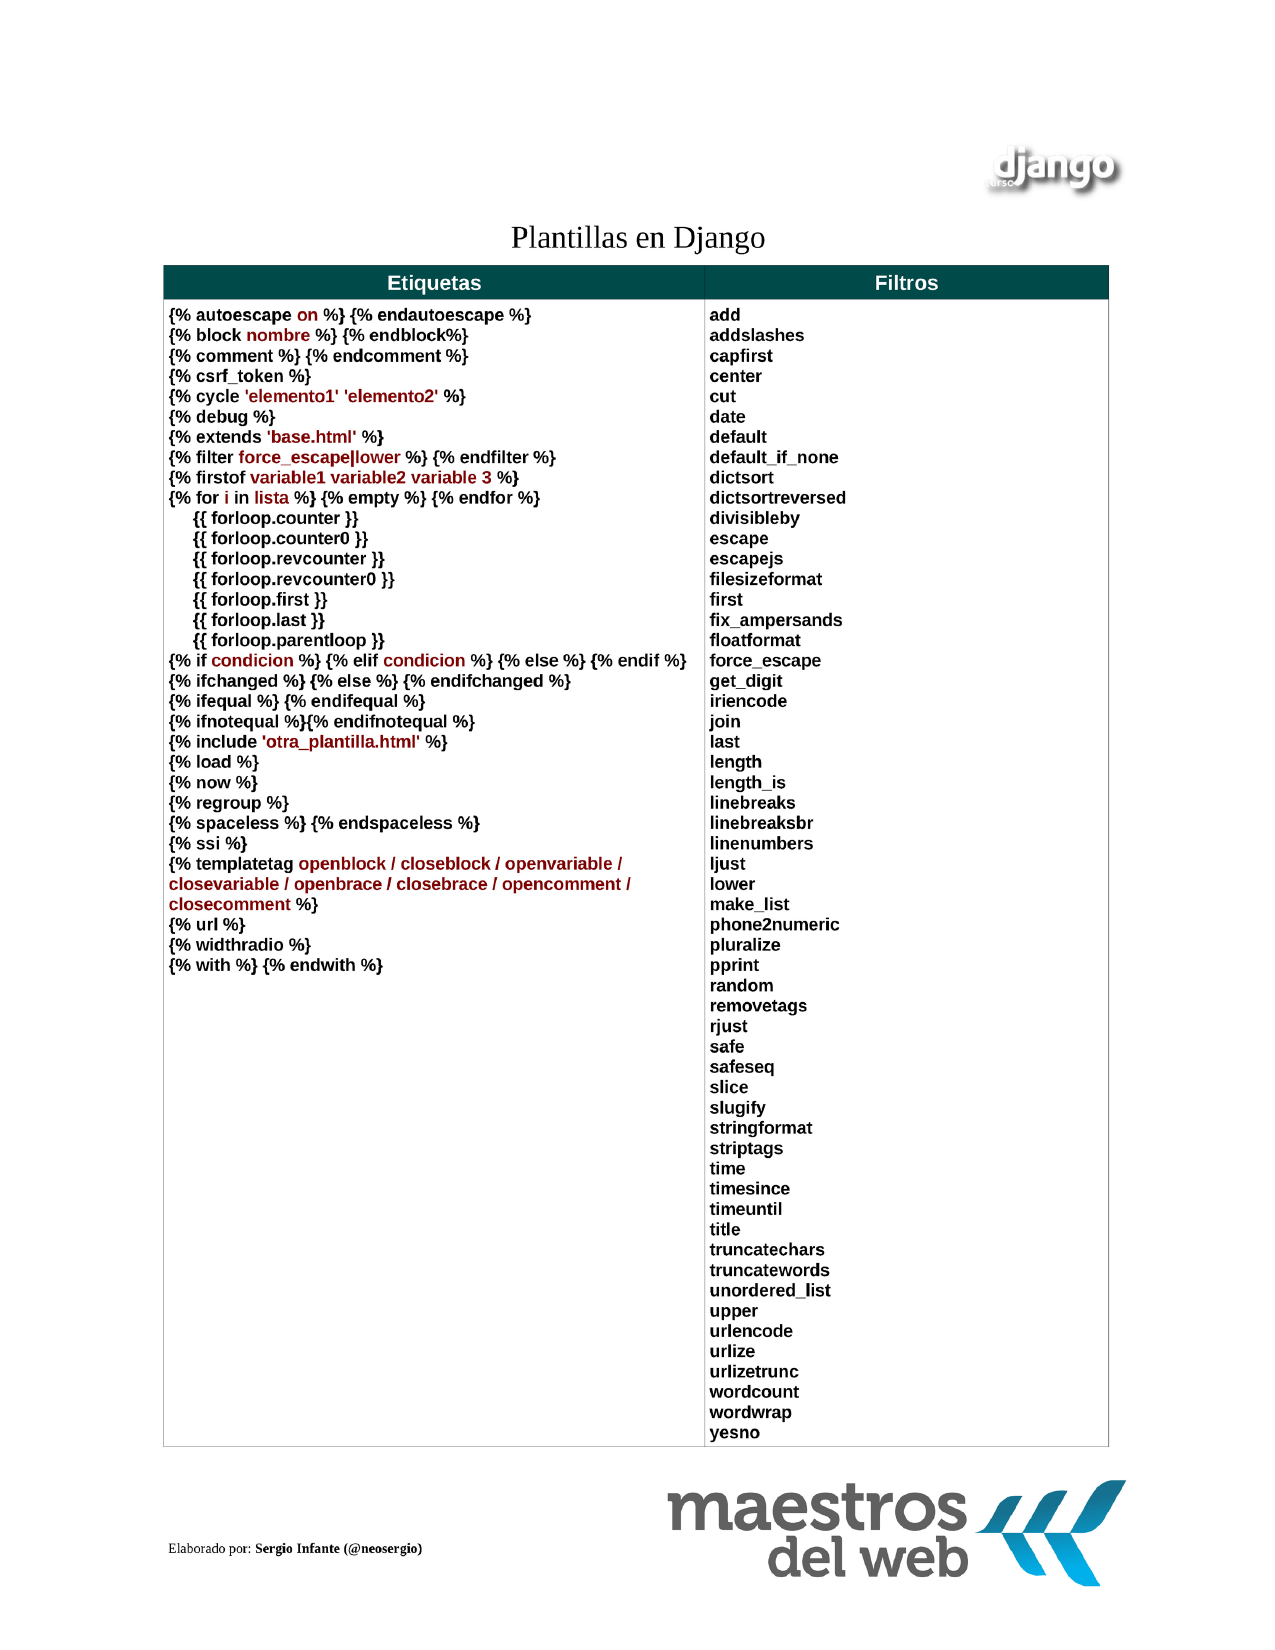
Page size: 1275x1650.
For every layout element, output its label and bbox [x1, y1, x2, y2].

picture [118, 118, 1157, 1605]
